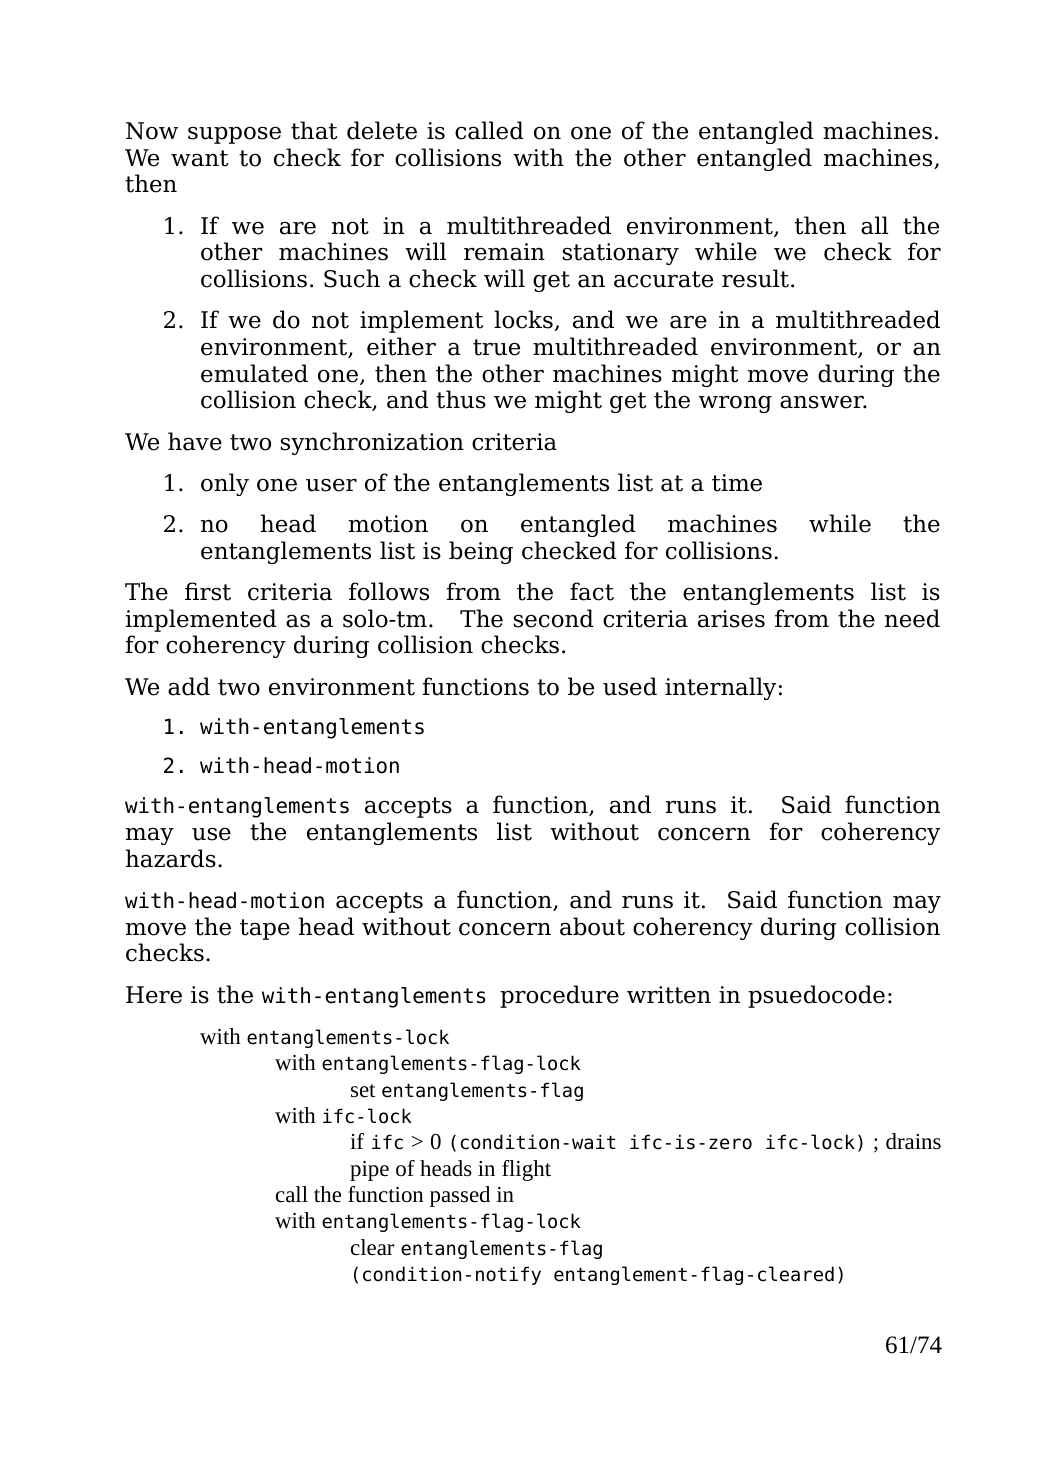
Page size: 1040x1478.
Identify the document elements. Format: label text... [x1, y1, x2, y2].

text with-head-motion accepts a function, and runs it. Said function may move the tape head without concern about coherency during collision checks. [125, 887, 942, 967]
list If we do not implement locks, and we are in a multithreaded environment, either a true multithreaded environment, or an emulated one, then the other machines might move during the collision check, and thus we might get the wrong answer. [162, 307, 942, 414]
text We add two environment functions to be used internally: [125, 674, 942, 700]
list with-entanglements [162, 715, 942, 739]
text We have two synchronization criteria [125, 429, 942, 455]
text Here is the with-entanglements procedure written in psuedocode: [125, 982, 942, 1008]
text Now suppose that delete is called on one of the entangled machines. We want to check for collisions with the other entangled machines, then [125, 118, 942, 198]
text with entanglements-flag-lock [200, 1049, 942, 1076]
list no head motion on entangled machines while the entanglements list is being checked for collisions. [162, 511, 942, 564]
list only one user of the entanglements list at a time [162, 470, 942, 497]
text set entanglements-flag [275, 1076, 942, 1102]
text call the function passed in [275, 1181, 942, 1207]
text with entanglements-flag-lock [275, 1207, 942, 1234]
text (condition-notify entanglement-flag-cleared) [275, 1260, 942, 1287]
text clear entanglements-flag [275, 1234, 942, 1260]
list If we are not in a multithreaded environment, then all the other machines will remain stationary while we check for collisions. Such a check will get an accurate result. [162, 213, 942, 293]
text with ifc-lock [275, 1102, 942, 1128]
text with entanglements-lock [200, 1023, 942, 1049]
text The first criteria follows from the fact the entanglements list is implemented as a solo-tm. The second criteria arises from the need for coherency during collision checks. [125, 579, 942, 659]
text if ifc > 0 (condition-wait ifc-is-zero ifc-lock) ; drains pipe of heads in flight [350, 1128, 942, 1181]
list with-head-motion [162, 754, 942, 778]
text with-entanglements accepts a function, and runs it. Said function may use the entanglements list without concern for coherency hazards. [125, 793, 942, 873]
